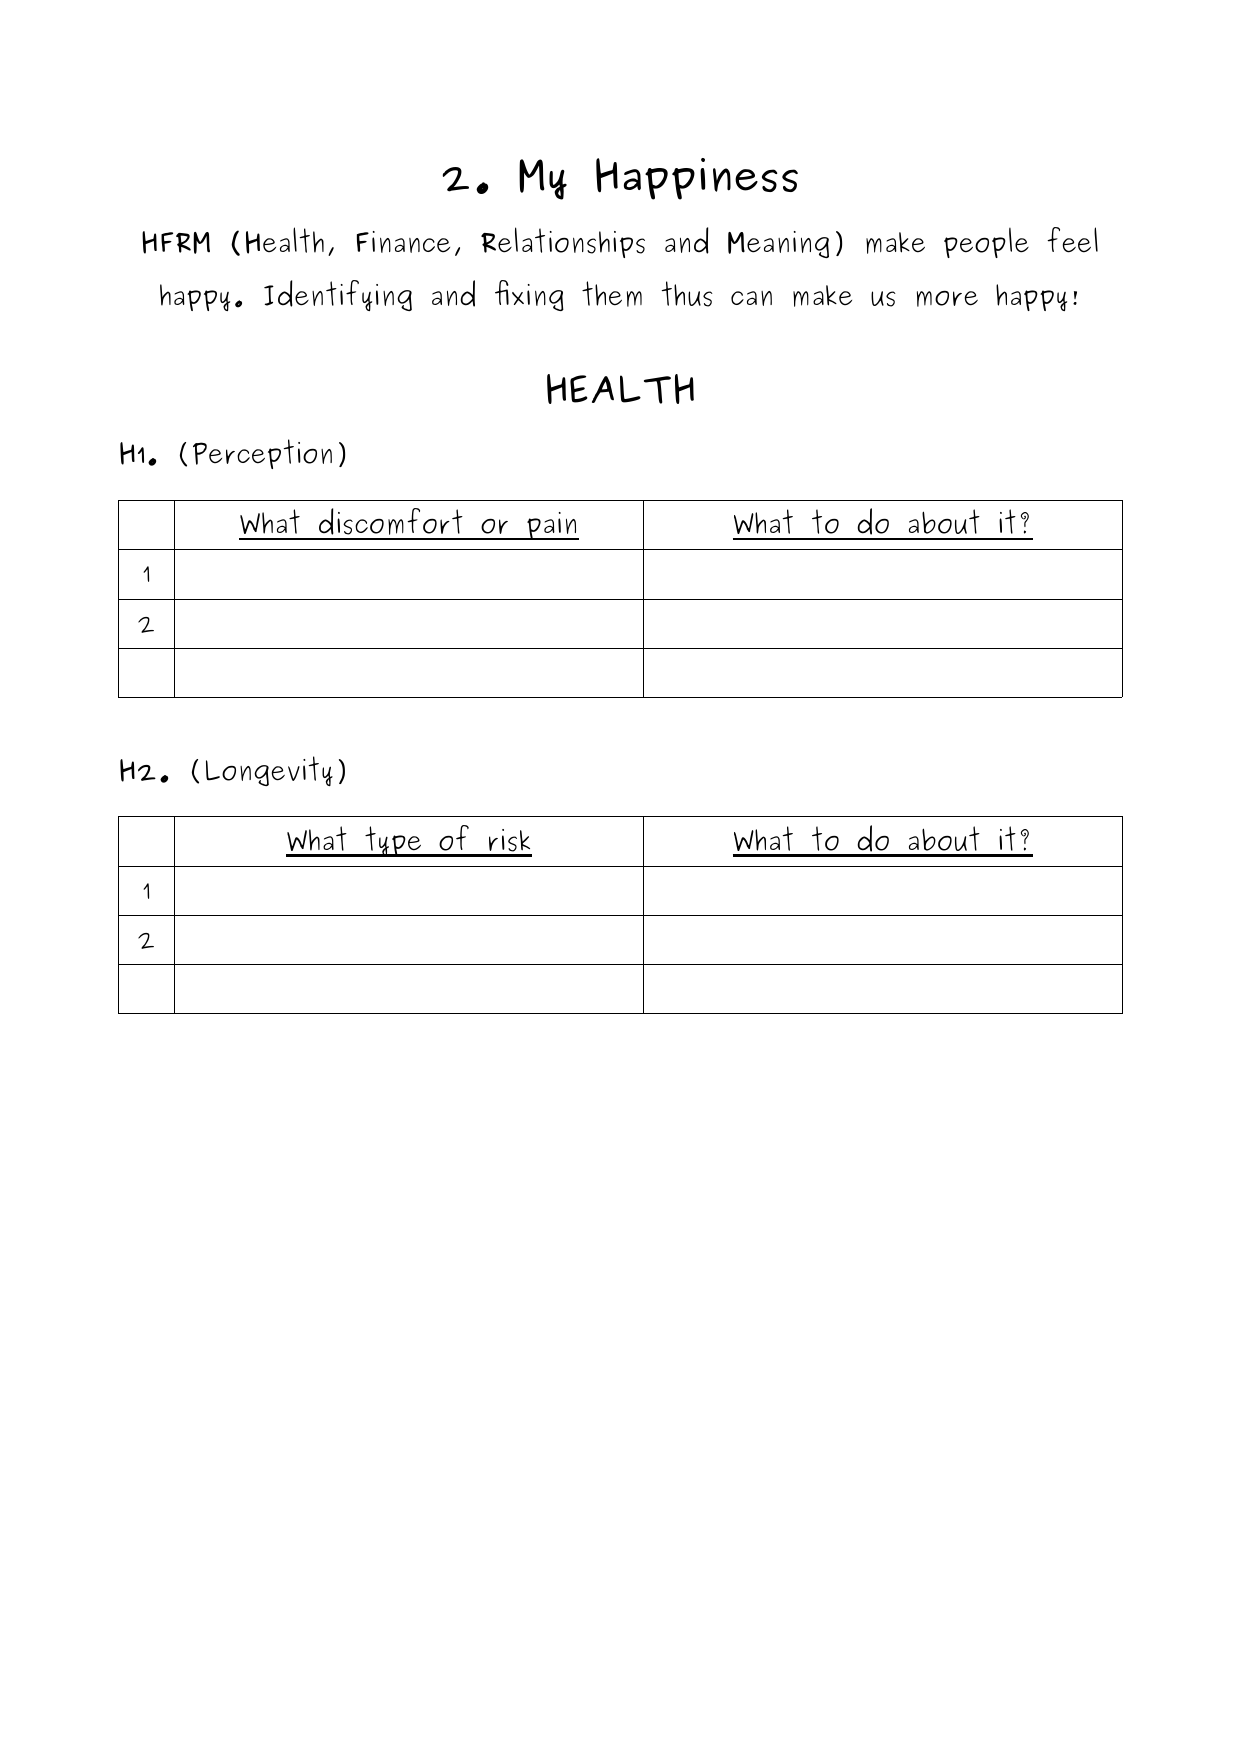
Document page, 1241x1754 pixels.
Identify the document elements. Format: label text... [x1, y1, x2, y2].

table_cell [644, 965, 1122, 1013]
table_header What type of risk [175, 817, 643, 866]
subtitle HEALTH [118, 362, 1122, 420]
text H2. (Longevity) [118, 698, 1122, 793]
table_cell [644, 649, 1122, 697]
table_cell [644, 550, 1122, 598]
table_cell [644, 867, 1122, 915]
table_cell 1 [119, 867, 174, 915]
table_cell [119, 649, 174, 697]
table_cell 1 [119, 550, 174, 598]
table_cell [644, 916, 1122, 964]
table_header [119, 817, 174, 866]
table_header What to do about it? [644, 501, 1122, 549]
table_cell [119, 965, 174, 1013]
table_cell [644, 600, 1122, 648]
table_cell 2 [119, 600, 174, 648]
table_cell [175, 916, 643, 964]
table_header What to do about it? [644, 817, 1122, 866]
table_header [119, 501, 174, 549]
table_header What discomfort or pain [175, 501, 643, 549]
table_cell [175, 965, 643, 1013]
table_cell [175, 600, 643, 648]
text HFRM (Health, Finance, Relationships and Meaning) make people feel happy. Identifying and fixing them thus can make us more happy! [118, 222, 1122, 318]
subtitle 2. My Happiness [118, 143, 1122, 209]
text H1. (Perception) [118, 433, 1122, 477]
table_cell [175, 867, 643, 915]
table_cell [175, 649, 643, 697]
table_cell 2 [119, 916, 174, 964]
table_cell [175, 550, 643, 598]
